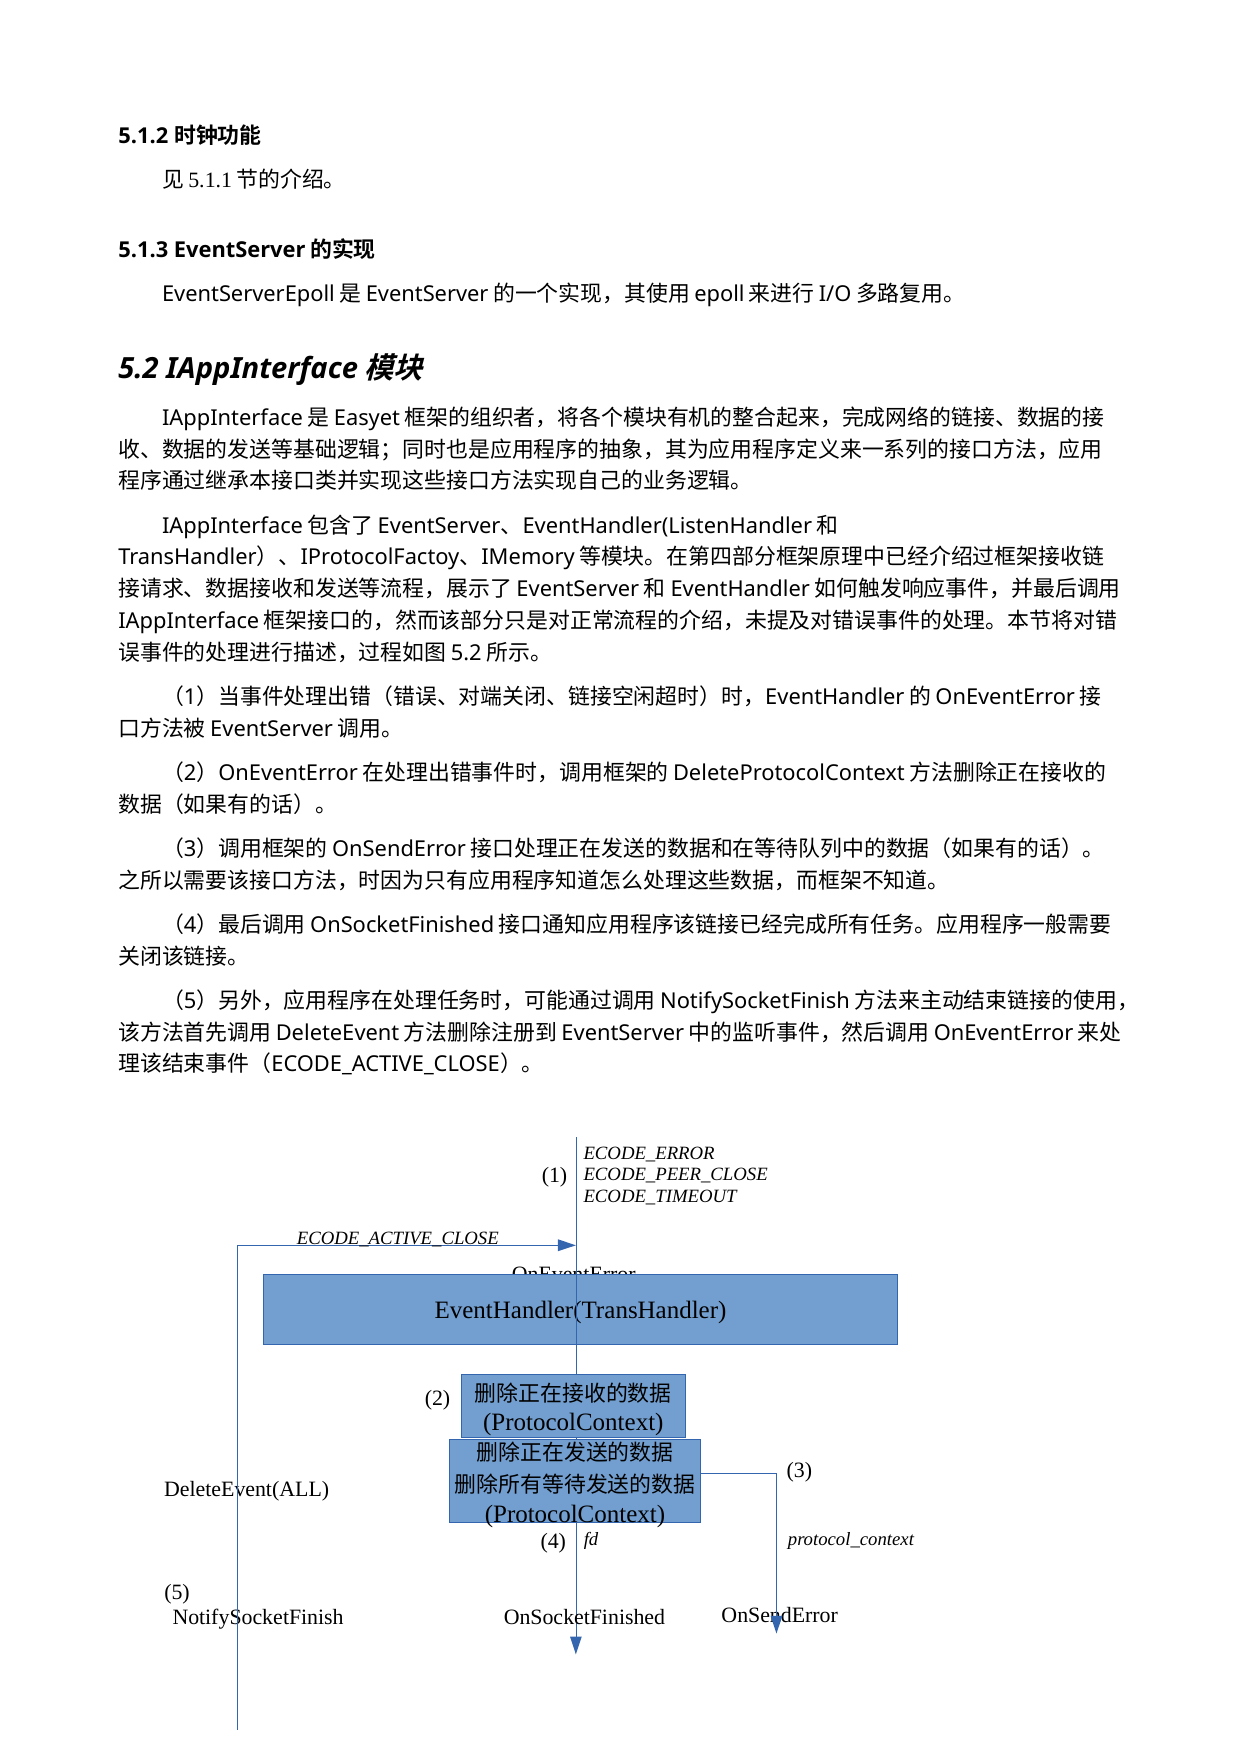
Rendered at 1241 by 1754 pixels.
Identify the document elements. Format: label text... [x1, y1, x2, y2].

subtitle 5.1.2 时钟功能 [118, 118, 1122, 150]
text IAppInterface是Easyet框架的组织者，将各个模块有机的整合起来，完成网络的链接、数据的接收、数据的发送等基础逻辑；同时也是应用程序的抽象，其为应用程序定义来一系列的接口方法，应用程序通过继承本接口类并实现这些接口方法实现自己的业务逻辑。 [118, 400, 1122, 495]
text （3）调用框架的OnSendError接口处理正在发送的数据和在等待队列中的数据（如果有的话）。之所以需要该接口方法，时因为只有应用程序知道怎么处理这些数据，而框架不知道。 [118, 831, 1122, 894]
text 见5.1.1节的介绍。 [118, 162, 1122, 194]
text EventServerEpoll是EventServer的一个实现，其使用epoll来进行I/O多路复用。 [118, 276, 1122, 308]
text （5）另外，应用程序在处理任务时，可能通过调用NotifySocketFinish方法来主动结束链接的使用，该方法首先调用DeleteEvent方法删除注册到EventServer中的监听事件，然后调用OnEventError来处理该结束事件（ECODE_ACTIVE_CLOSE）。 [118, 983, 1122, 1078]
subtitle 5.2 IAppInterface模块 [118, 345, 1122, 387]
text IAppInterface包含了EventServer、EventHandler(ListenHandler和TransHandler）、IProtocolFactoy、IMemory等模块。在第四部分框架原理中已经介绍过框架接收链接请求、数据接收和发送等流程，展示了EventServer和 EventHandler如何触发响应事件，并最后调用IAppInterface框架接口的，然而该部分只是对正常流程的介绍，未提及对错误事件的处理。本节将对错误事件的处理进行描述，过程如图5.2所示。 [118, 508, 1122, 666]
text （4）最后调用OnSocketFinished接口通知应用程序该链接已经完成所有任务。应用程序一般需要关闭该链接。 [118, 907, 1122, 970]
subtitle 5.1.3 EventServer的实现 [118, 232, 1122, 263]
text （2）OnEventError在处理出错事件时，调用框架的DeleteProtocolContext方法删除正在接收的数据（如果有的话）。 [118, 755, 1122, 818]
text （1）当事件处理出错（错误、对端关闭、链接空闲超时）时，EventHandler的OnEventError接口方法被EventServer调用。 [118, 679, 1122, 742]
